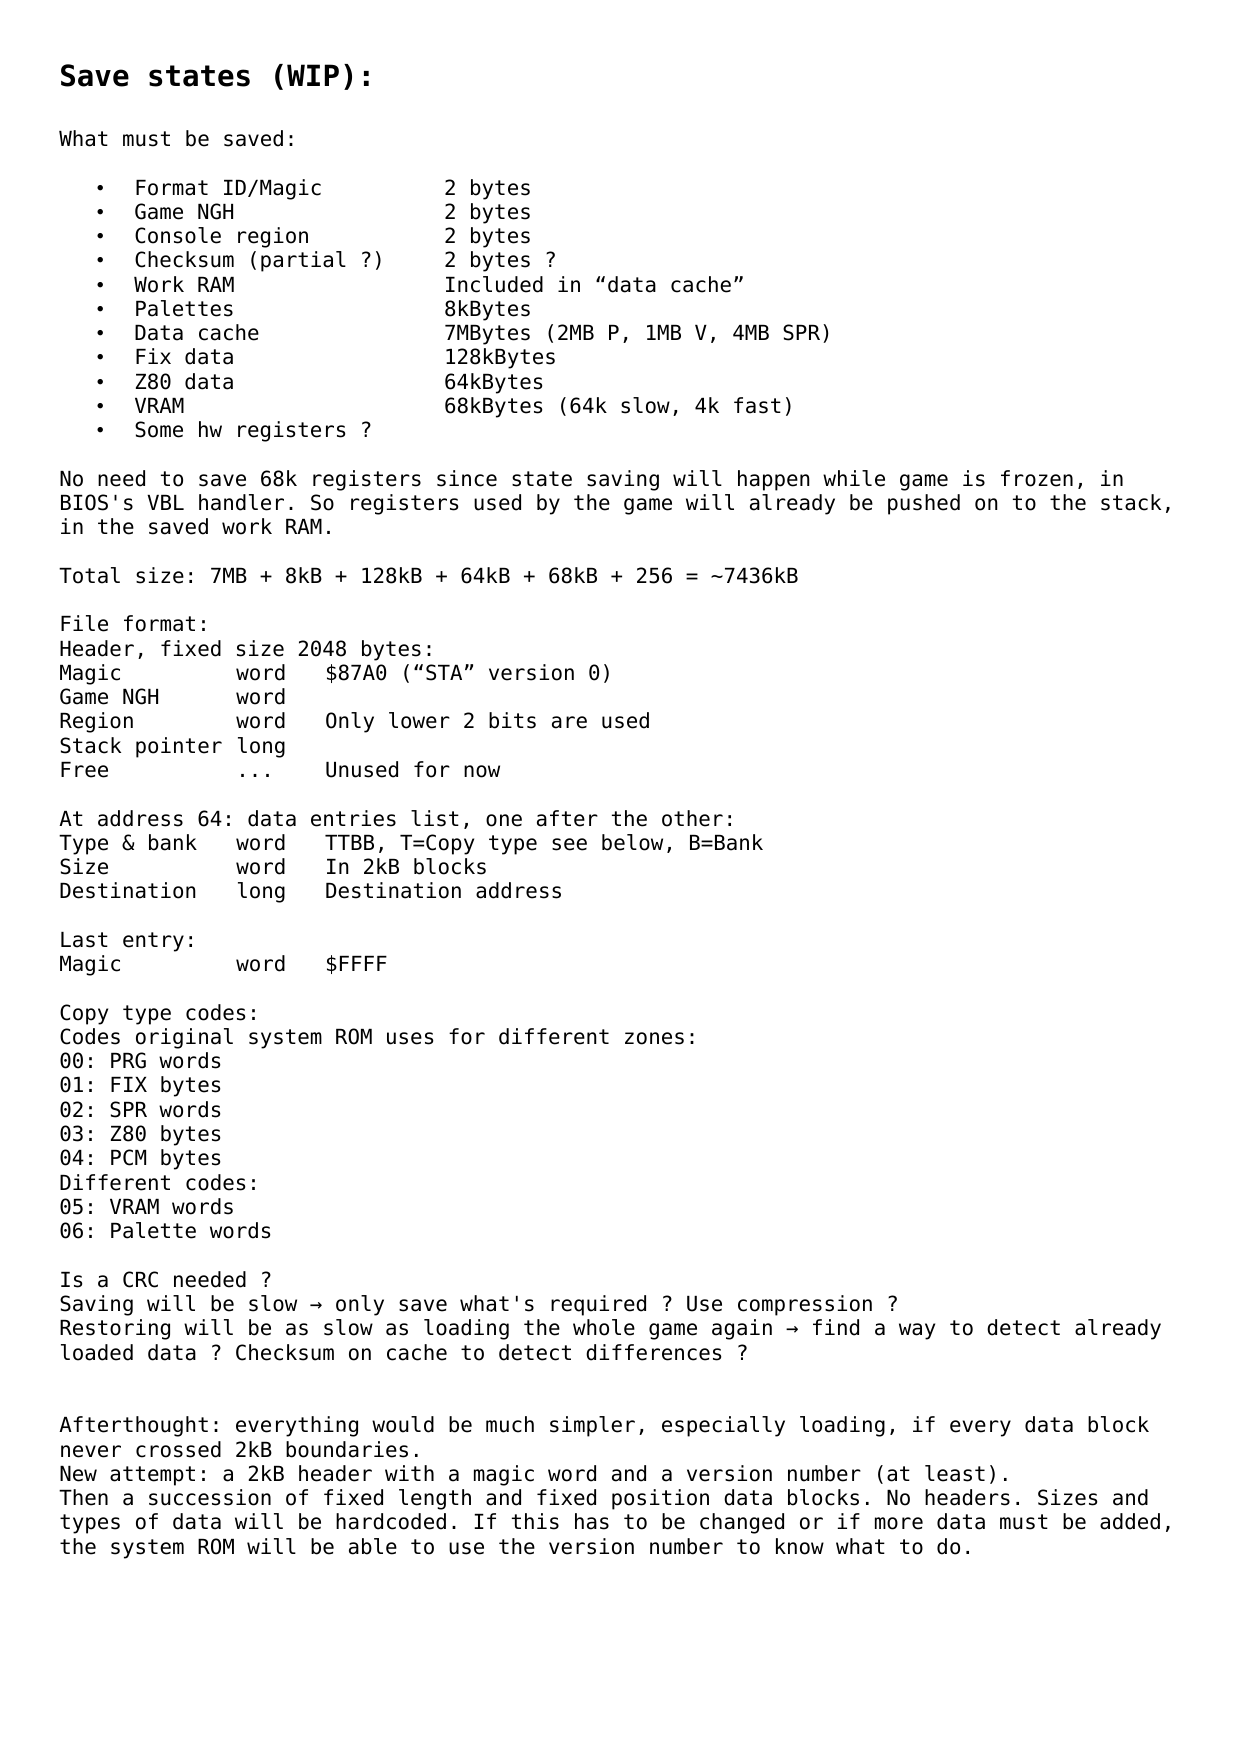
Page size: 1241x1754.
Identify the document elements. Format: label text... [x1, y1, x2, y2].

text Copy type codes: [59, 1001, 1181, 1025]
text Is a CRC needed ? [59, 1268, 1181, 1292]
text Magic word $87A0 (“STA” version 0) [59, 661, 1181, 685]
list Format ID/Magic 2 bytes [97, 176, 1181, 200]
text Last entry: Magic word $FFFF [59, 928, 1181, 976]
text Game NGH word Region word Only lower 2 bits are used [59, 685, 1181, 734]
text At address 64: data entries list, one after the other: Type & bank word TTBB, T=Copy type see below, B=Bank Size word In 2kB blocks [59, 807, 1181, 879]
text 00: PRG words 01: FIX bytes 02: SPR words [59, 1049, 1181, 1122]
text New attempt: a 2kB header with a magic word and a version number (at least). [59, 1462, 1181, 1486]
text Restoring will be as slow as loading the whole game again → find a way to detect already loaded data ? Checksum on cache to detect differences ? [59, 1316, 1181, 1365]
text 04: PCM bytes [59, 1146, 1181, 1171]
list Console region 2 bytes [97, 224, 1181, 248]
text 06: Palette words [59, 1219, 1181, 1243]
text Header, fixed size 2048 bytes: [59, 637, 1181, 661]
text Then a succession of fixed length and fixed position data blocks. No headers. Sizes and types of data will be hardcoded. If this has to be changed or if more data must be added, the system ROM will be able to use the version number to know what to do. [59, 1486, 1181, 1559]
list Game NGH 2 bytes [97, 200, 1181, 224]
text No need to save 68k registers since state saving will happen while game is frozen, in BIOS's VBL handler. So registers used by the game will already be pushed on to the stack, in the saved work RAM. [59, 467, 1181, 539]
list Checksum (partial ?) 2 bytes ? [97, 248, 1181, 273]
text 05: VRAM words [59, 1195, 1181, 1219]
list VRAM 68kBytes (64k slow, 4k fast) [97, 394, 1181, 418]
text Free ... Unused for now [59, 758, 1181, 782]
list Data cache 7MBytes (2MB P, 1MB V, 4MB SPR) [97, 321, 1181, 345]
text Saving will be slow → only save what's required ? Use compression ? [59, 1292, 1181, 1316]
text Codes original system ROM uses for different zones: [59, 1025, 1181, 1049]
text Destination long Destination address [59, 879, 1181, 904]
list Work RAM Included in “data cache” [97, 273, 1181, 297]
text Different codes: [59, 1171, 1181, 1195]
text File format: [59, 612, 1181, 637]
text What must be saved: [59, 127, 1181, 151]
text Save states (WIP): [59, 59, 1181, 93]
list Some hw registers ? [97, 418, 1181, 442]
list Z80 data 64kBytes [97, 370, 1181, 394]
text Afterthought: everything would be much simpler, especially loading, if every data block never crossed 2kB boundaries. [59, 1413, 1181, 1462]
text 03: Z80 bytes [59, 1122, 1181, 1146]
list Palettes 8kBytes [97, 297, 1181, 321]
text Total size: 7MB + 8kB + 128kB + 64kB + 68kB + 256 = ~7436kB [59, 564, 1181, 588]
list Fix data 128kBytes [97, 345, 1181, 370]
text Stack pointer long [59, 734, 1181, 758]
